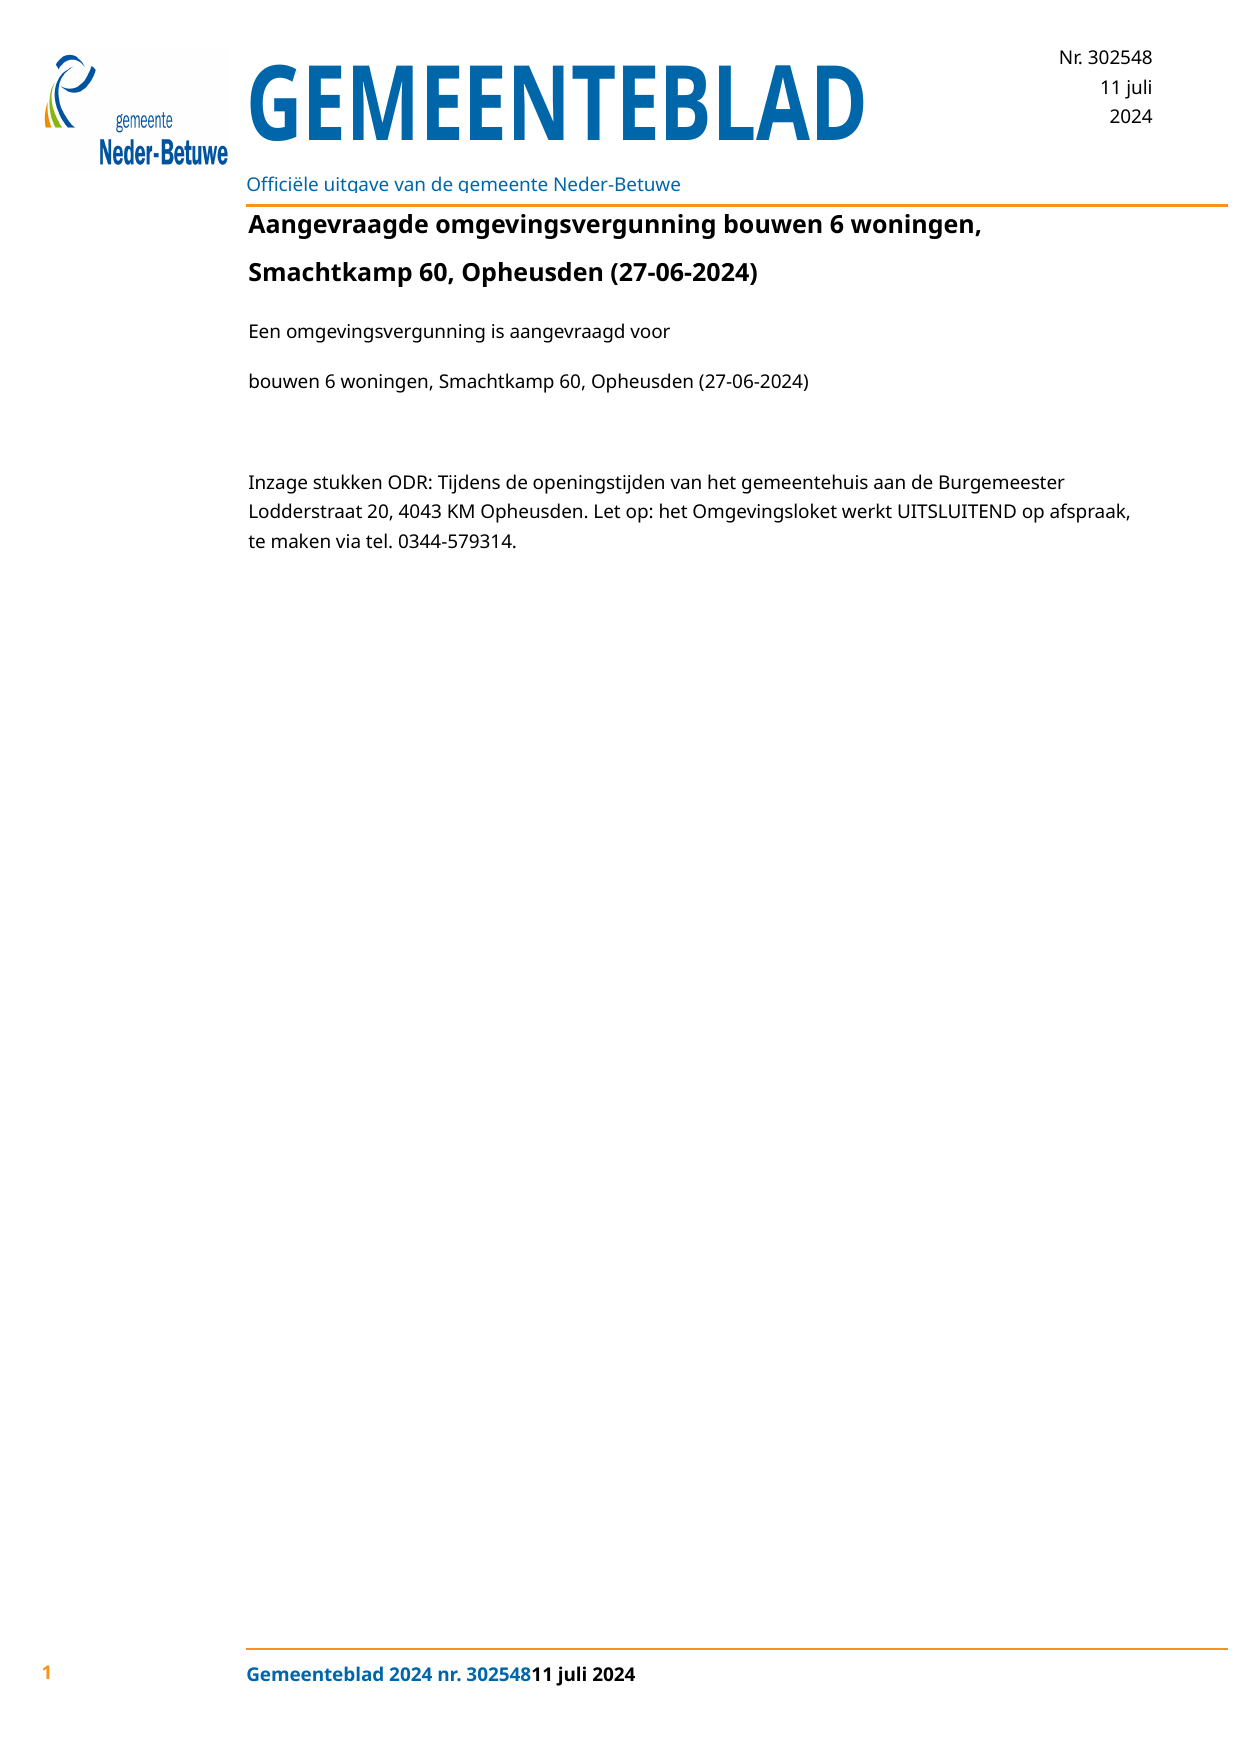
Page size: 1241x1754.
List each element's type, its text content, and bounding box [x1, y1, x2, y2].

text Een omgevingsvergunning is aangevraagd voor [248, 318, 1152, 344]
text Aangevraagde omgevingsvergunning bouwen 6 woningen, Smachtkamp 60, Opheusden (27-06-2024) [248, 207, 1152, 288]
picture [41, 47, 231, 172]
text bouwen 6 woningen, Smachtkamp 60, Opheusden (27-06-2024) [248, 368, 1152, 394]
text Inzage stukken ODR: Tijdens de openingstijden van het gemeentehuis aan de Burgemeester Lodderstraat 20, 4043 KM Opheusden. Let op: het Omgevingsloket werkt UITSLUITEND op afspraak, te maken via tel. 0344-579314. [248, 469, 1152, 554]
